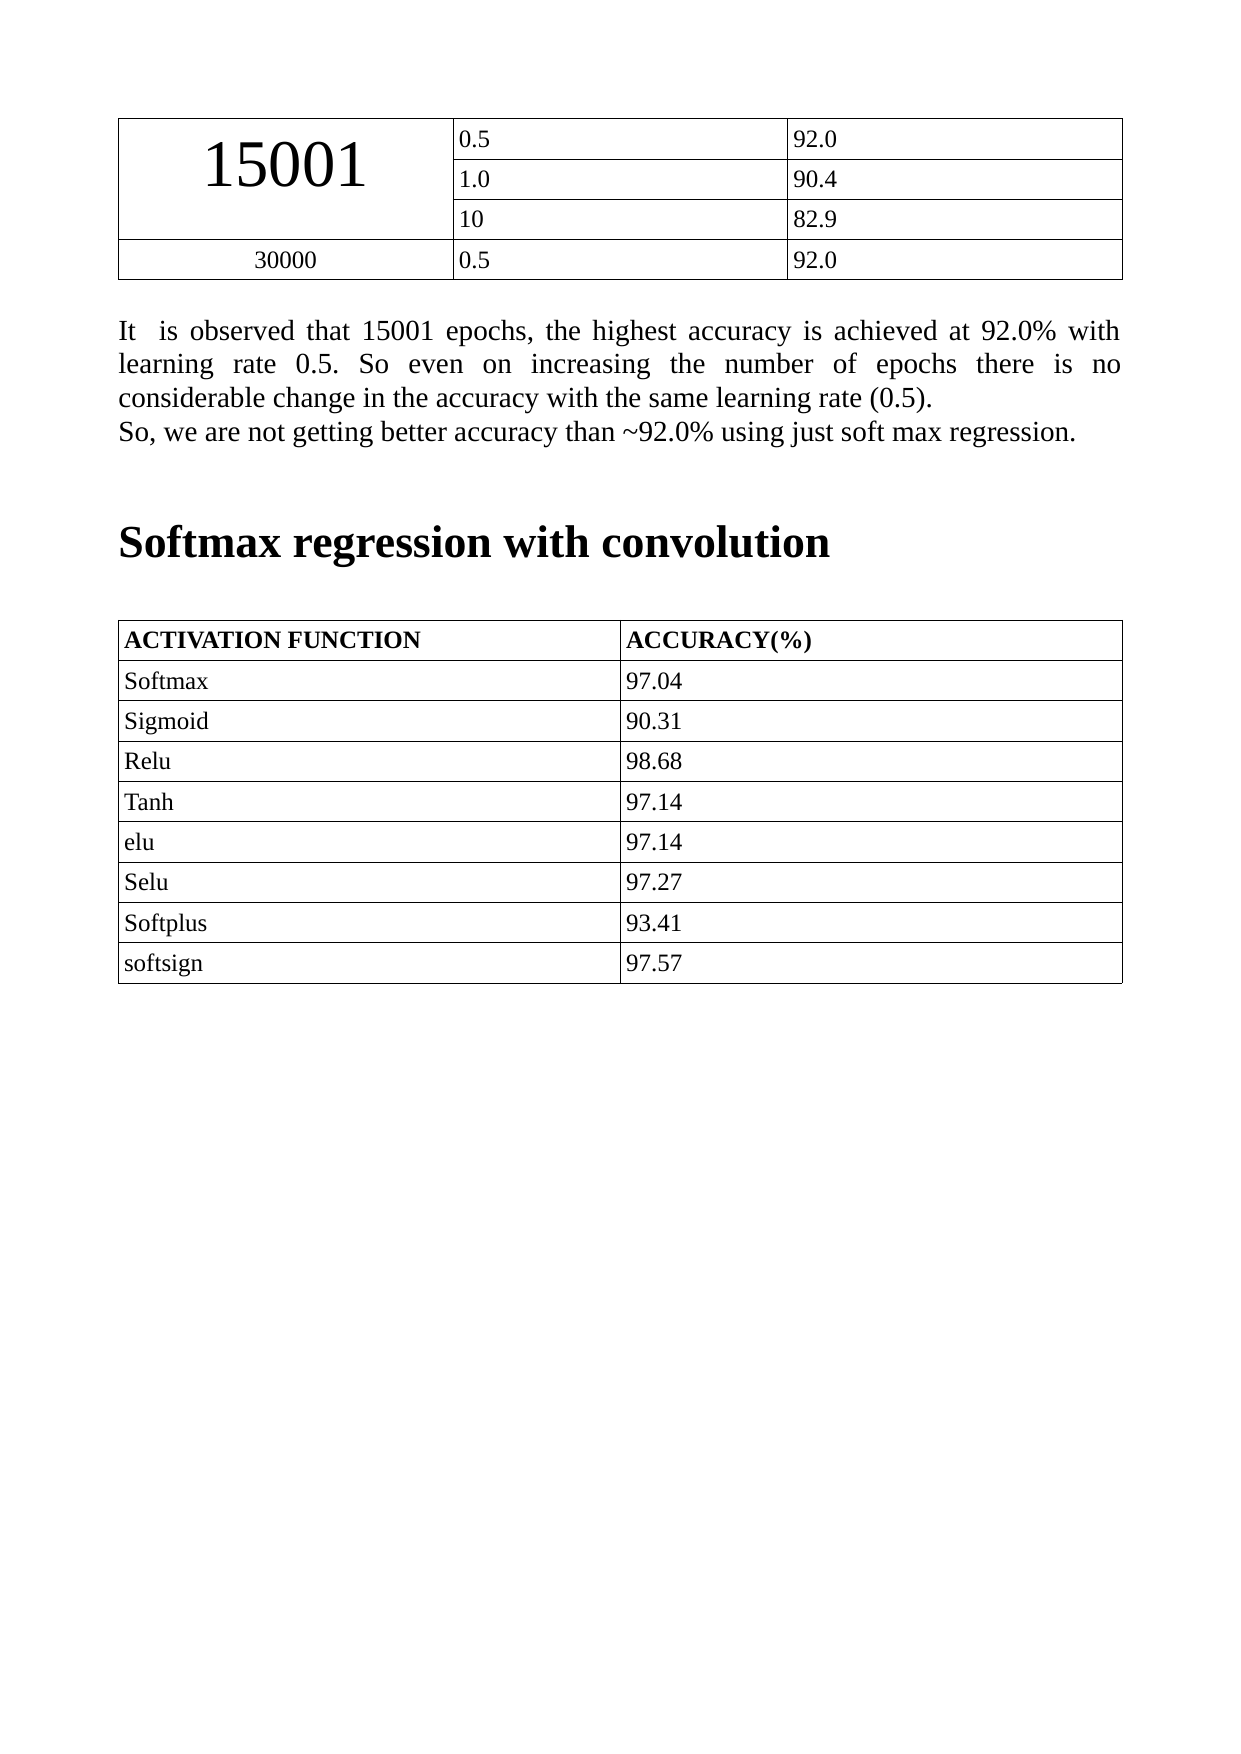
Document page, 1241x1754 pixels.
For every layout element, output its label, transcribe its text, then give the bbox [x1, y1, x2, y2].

table_header ACCURACY(%) [621, 621, 1122, 660]
table_cell elu [119, 822, 620, 862]
table_cell Softplus [119, 903, 620, 942]
table_cell 97.27 [621, 863, 1122, 902]
table_cell 90.31 [621, 701, 1122, 741]
table_cell 92.0 [788, 119, 1122, 158]
text It is observed that 15001 epochs, the highest accuracy is achieved at 92.0% with learning rate 0.5. So even on increasing the number of epochs there is no considerable change in the accuracy with the same learning rate (0.5). [118, 313, 1122, 414]
table_header ACTIVATION FUNCTION [119, 621, 620, 660]
table_cell 0.5 [454, 240, 787, 279]
table_cell 15001 [119, 119, 453, 239]
table_cell 0.5 [454, 119, 787, 158]
table_cell 30000 [119, 240, 453, 279]
table_cell 97.04 [621, 661, 1122, 700]
table_cell 90.4 [788, 160, 1122, 199]
table_cell 97.57 [621, 943, 1122, 982]
table_cell 82.9 [788, 200, 1122, 239]
text Softmax regression with convolution [118, 514, 1122, 567]
table_cell Tanh [119, 782, 620, 821]
text So, we are not getting better accuracy than ~92.0% using just soft max regression. [118, 414, 1122, 447]
table_cell softsign [119, 943, 620, 982]
table_cell 93.41 [621, 903, 1122, 942]
table_cell 97.14 [621, 782, 1122, 821]
table_cell Relu [119, 742, 620, 781]
table_cell 98.68 [621, 742, 1122, 781]
table_cell 97.14 [621, 822, 1122, 862]
table_cell 10 [454, 200, 787, 239]
table_cell Softmax [119, 661, 620, 700]
table_cell 1.0 [454, 160, 787, 199]
table_cell Sigmoid [119, 701, 620, 741]
table_cell Selu [119, 863, 620, 902]
table_cell 92.0 [788, 240, 1122, 279]
